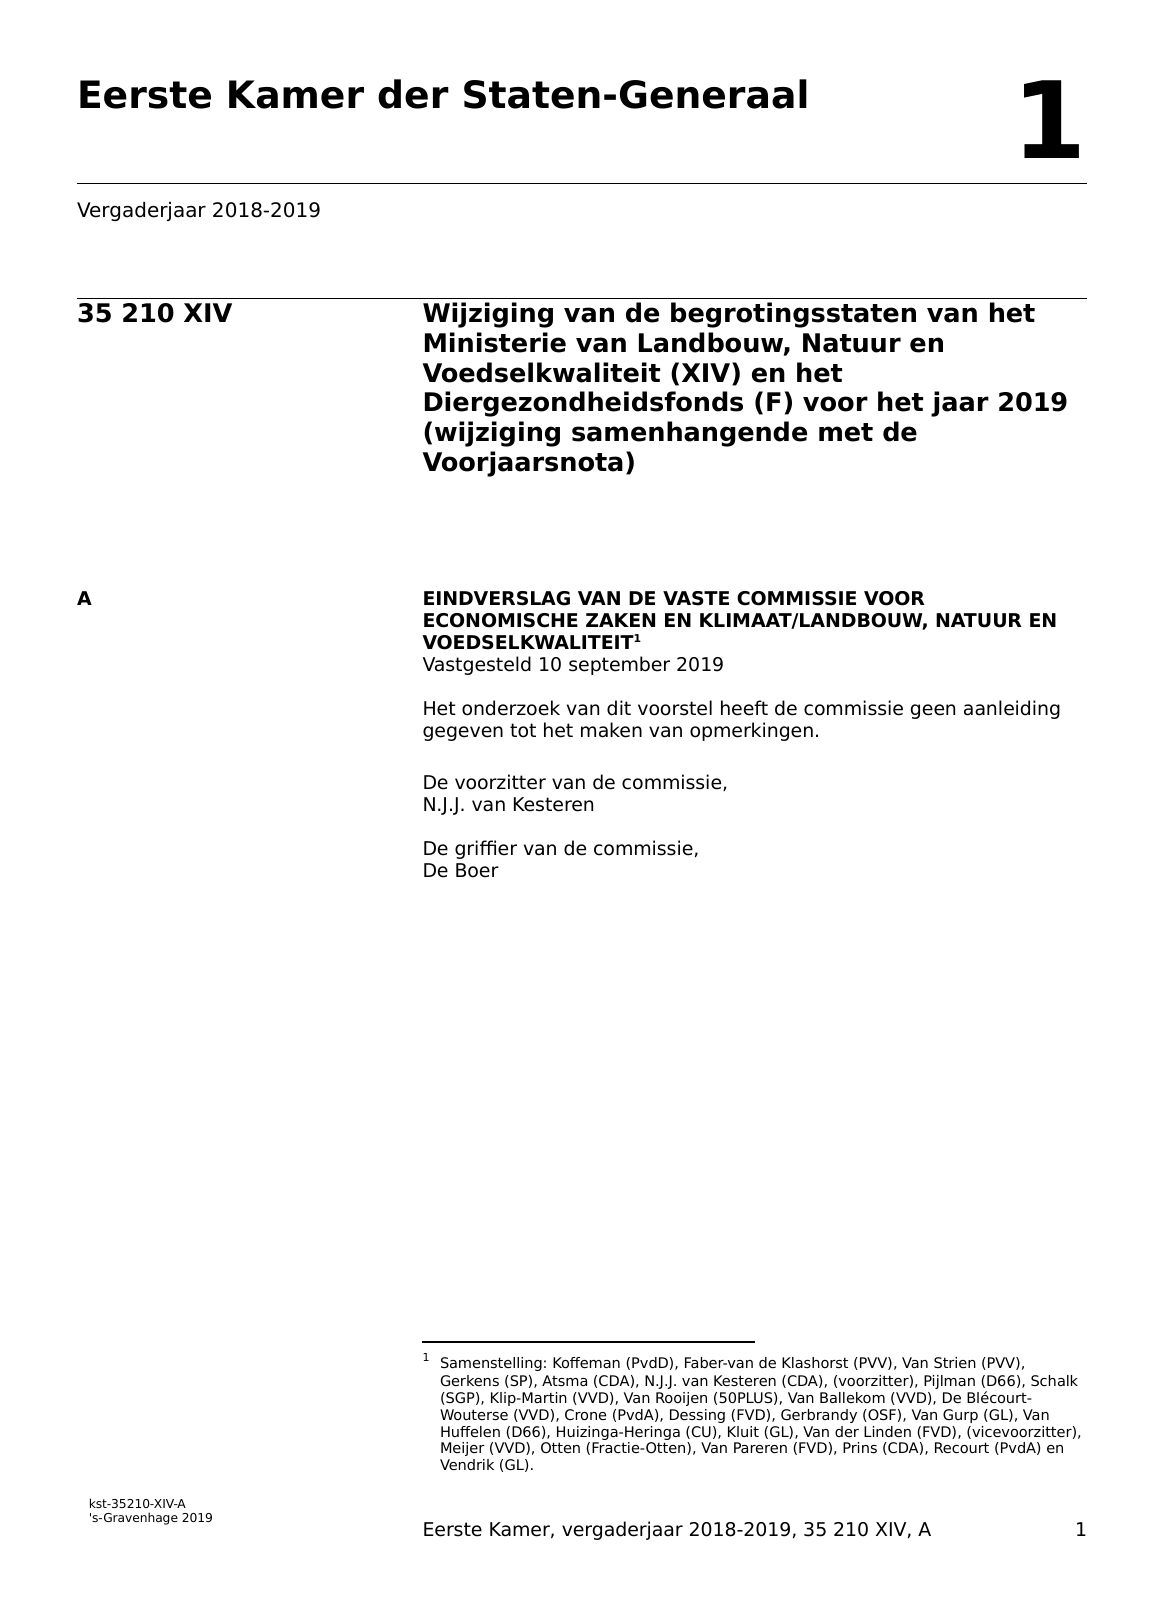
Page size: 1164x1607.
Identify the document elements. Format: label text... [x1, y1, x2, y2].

text De voorzitter van de commissie, N.J.J. van Kesteren [422, 772, 1087, 816]
subtitle A EINDVERSLAG VAN DE VASTE COMMISSIE VOOR ECONOMISCHE ZAKEN EN KLIMAAT/LANDBOUW, NATUUR EN VOEDSELKWALITEIT [77, 588, 1087, 654]
text Vastgesteld 10 september 2019 [422, 654, 1087, 676]
text Het onderzoek van dit voorstel heeft de commissie geen aanleiding gegeven tot het maken van opmerkingen. [422, 698, 1087, 742]
table_cell Vergaderjaar 2018-2019 [77, 184, 1087, 298]
text Samenstelling: Koffeman (PvdD), Faber-van de Klashorst (PVV), Van Strien (PVV), Gerkens (SP), Atsma (CDA), N.J.J. van Kesteren (CDA), (voorzitter), Pijlman (D66), Schalk (SGP), Klip-Martin (VVD), Van Rooijen (50PLUS), Van Ballekom (VVD), De Blécourt-Wouterse (VVD), Crone (PvdA), Dessing (FVD), Gerbrandy (OSF), Van Gurp (GL), Van Huffelen (D66), Huizinga-Heringa (CU), Kluit (GL), Van der Linden (FVD), (vicevoorzitter), Meijer (VVD), Otten (Fractie-Otten), Van Pareren (FVD), Prins (CDA), Recourt (PvdA) en Vendrik (GL). [422, 1351, 1087, 1474]
text 's-Gravenhage 2019 [88, 1511, 323, 1525]
text kst-35210-XIV-A [88, 1497, 323, 1511]
table_header Eerste Kamer der Staten-Generaal [77, 59, 886, 183]
subtitle 35 210 XIV Wijziging van de begrotingsstaten van het Ministerie van Landbouw, Natuur en Voedselkwaliteit (XIV) en het Diergezondheidsfonds (F) voor het jaar 2019 (wijziging samenhangende met de Voorjaarsnota) [77, 299, 1087, 477]
text De griffier van de commissie, De Boer [422, 838, 1087, 882]
table_header 1 [886, 59, 1087, 183]
